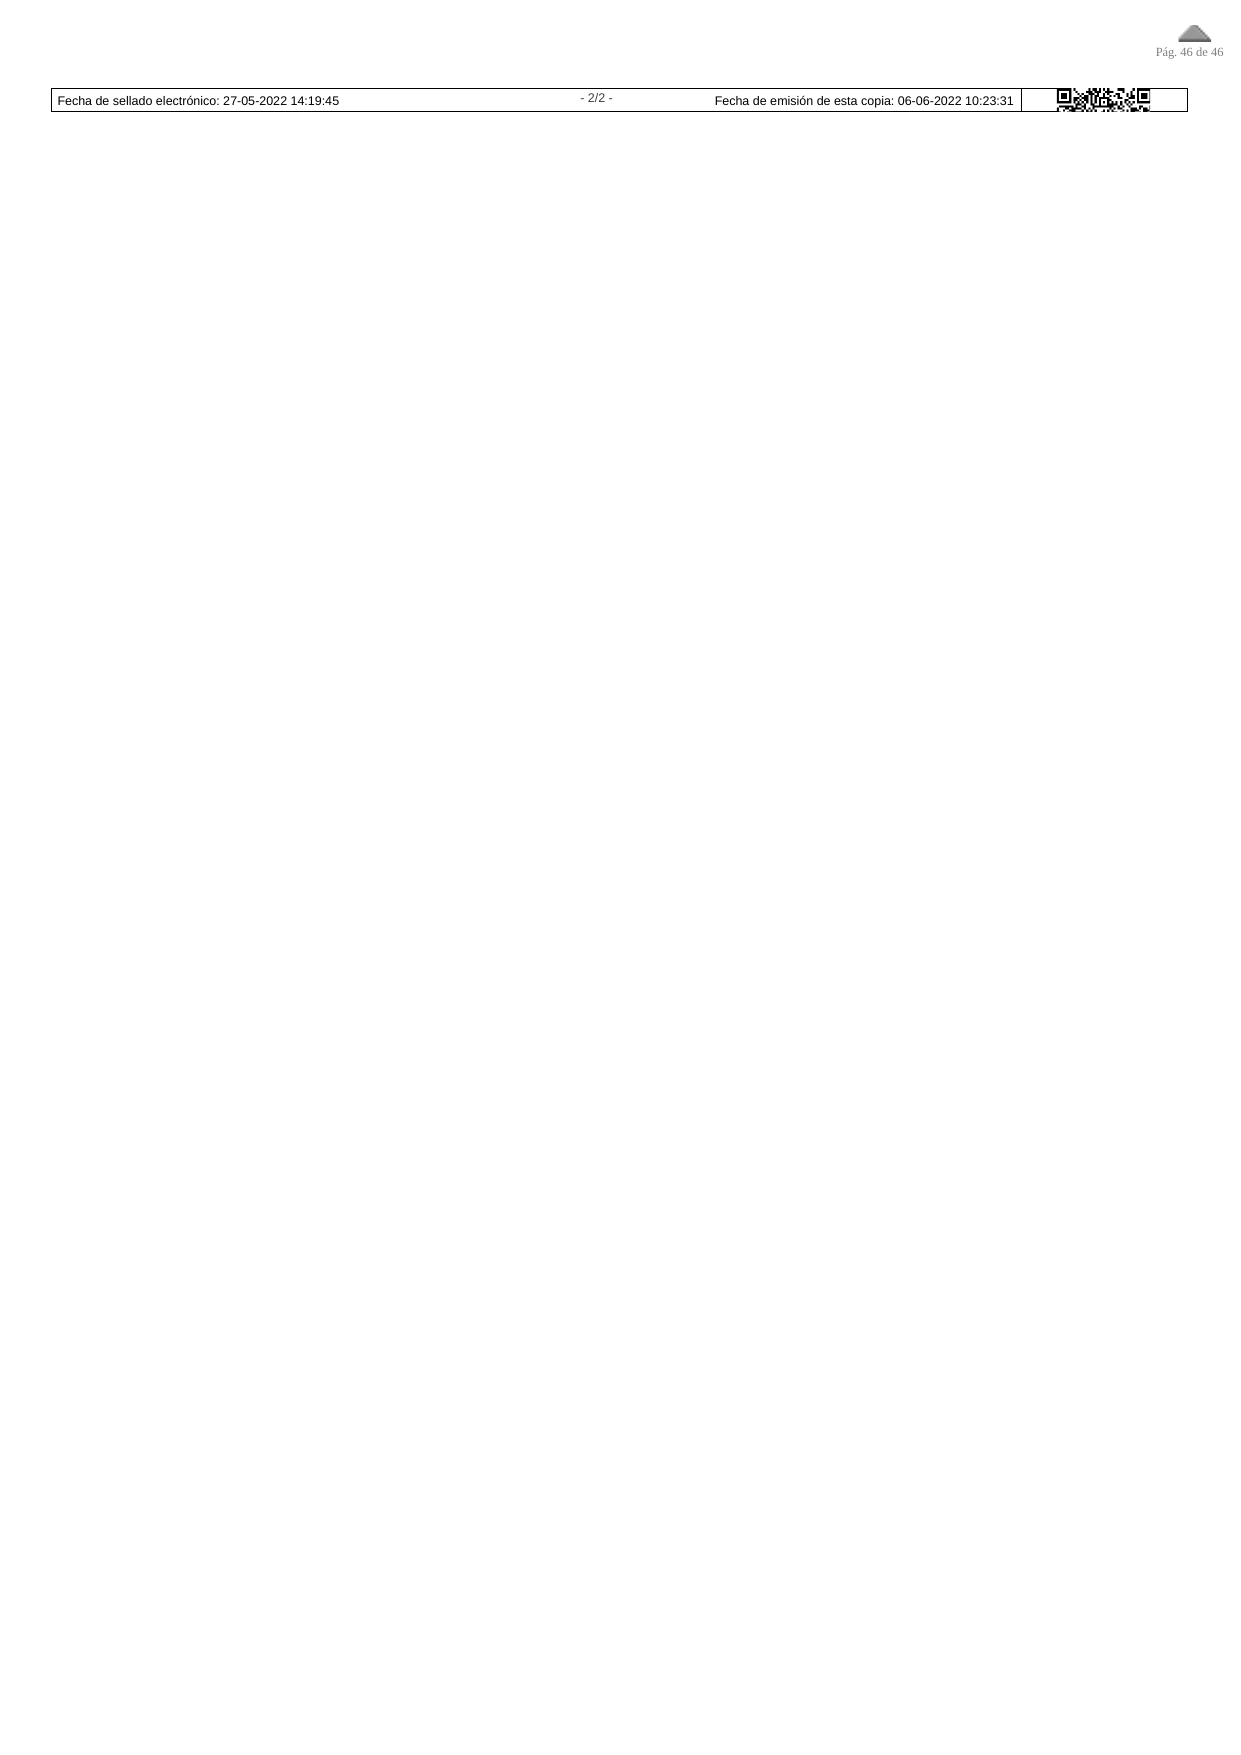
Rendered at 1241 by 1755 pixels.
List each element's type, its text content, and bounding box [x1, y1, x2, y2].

picture [1056, 88, 1151, 112]
picture [1177, 25, 1212, 42]
table_header [1151, 89, 1187, 111]
table_cell Fecha de sellado electrónico: 27-05-2022 14:19:45 - 2/2 - Fecha de emisión de esta copia: 06-06-2022 10:23:31 [52, 89, 1021, 111]
table_header [1022, 89, 1056, 111]
